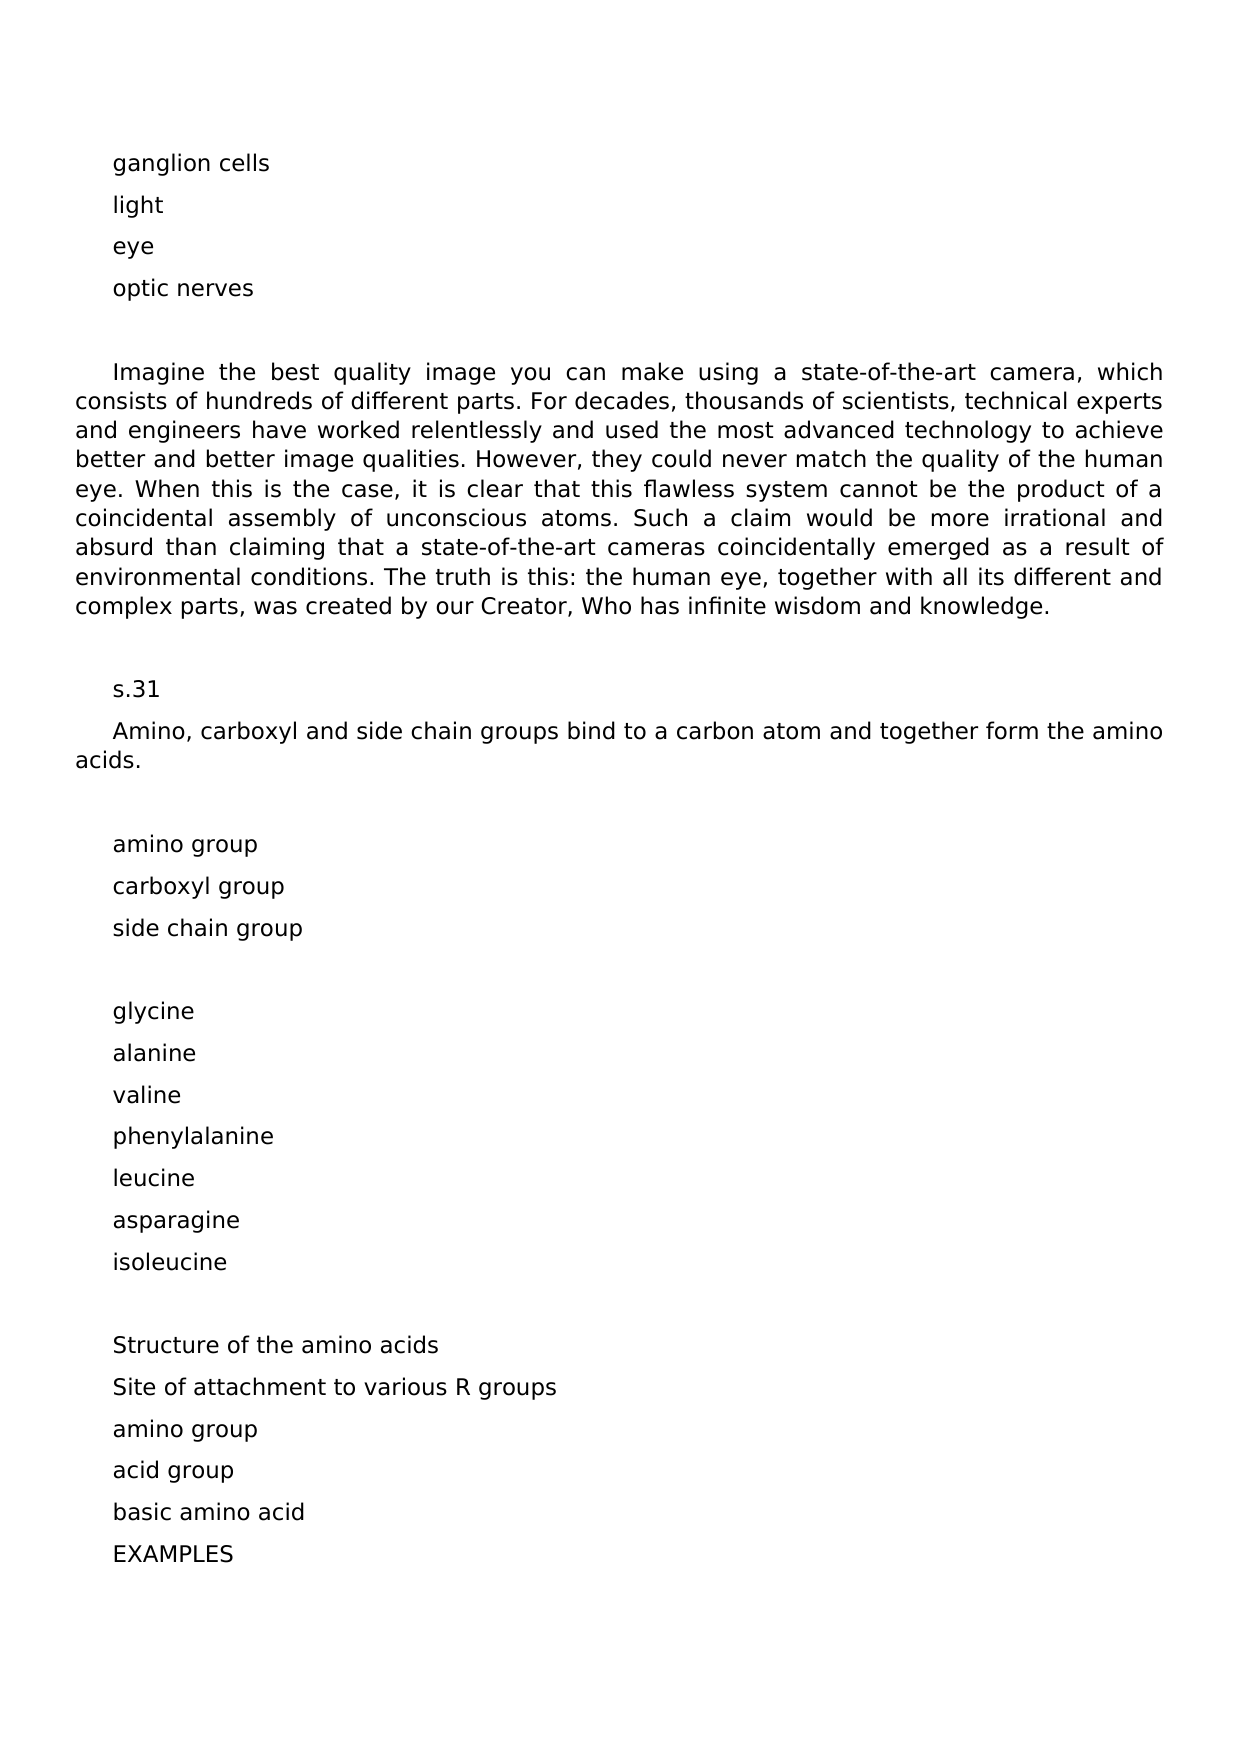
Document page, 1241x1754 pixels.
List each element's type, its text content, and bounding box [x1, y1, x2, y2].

text acid group [75, 1458, 1165, 1484]
text EXAMPLES [75, 1541, 1165, 1568]
text Site of attachment to various R groups [75, 1374, 1165, 1401]
text amino group [75, 1416, 1165, 1443]
text Amino, carboxyl and side chain groups bind to a carbon atom and together form the amino acids. [75, 718, 1165, 774]
text Structure of the amino acids [75, 1332, 1165, 1359]
text ganglion cells [75, 150, 1165, 177]
text phenylalanine [75, 1123, 1165, 1150]
text alanine [75, 1040, 1165, 1067]
text Imagine the best quality image you can make using a state-of-the-art camera, which consists of hundreds of different parts. For decades, thousands of scientists, technical experts and engineers have worked relentlessly and used the most advanced technology to achieve better and better image qualities. However, they could never match the quality of the human eye. When this is the case, it is clear that this flawless system cannot be the product of a coincidental assembly of unconscious atoms. Such a claim would be more irrational and absurd than claiming that a state-of-the-art cameras coincidentally emerged as a result of environmental conditions. The truth is this: the human eye, together with all its different and complex parts, was created by our Creator, Who has infinite wisdom and knowledge. [75, 359, 1165, 620]
text leucine [75, 1165, 1165, 1192]
text optic nerves [75, 275, 1165, 302]
text carboxyl group [75, 873, 1165, 899]
text glycine [75, 998, 1165, 1025]
text eye [75, 233, 1165, 260]
text amino group [75, 831, 1165, 858]
text isoleucine [75, 1249, 1165, 1276]
text valine [75, 1082, 1165, 1108]
text s.31 [75, 677, 1165, 703]
text basic amino acid [75, 1499, 1165, 1526]
text light [75, 192, 1165, 218]
text side chain group [75, 915, 1165, 941]
text asparagine [75, 1207, 1165, 1234]
